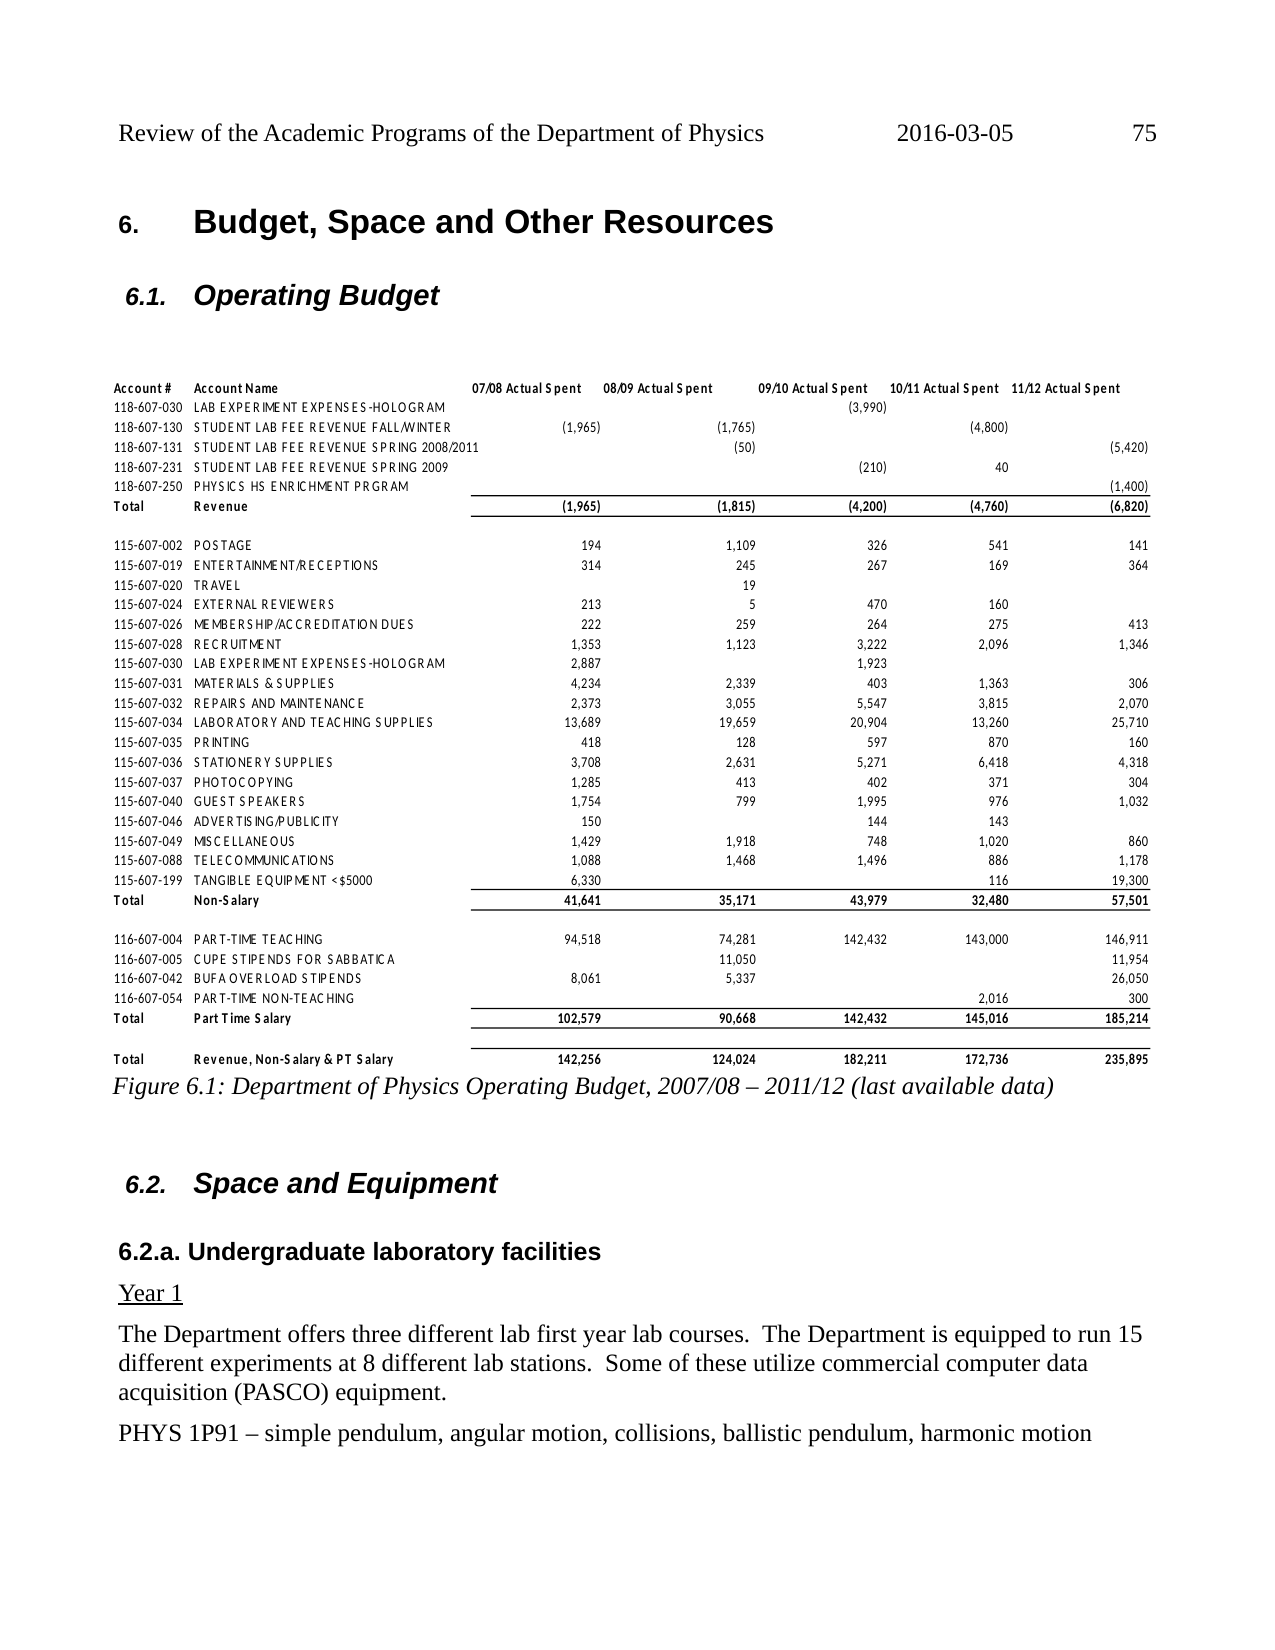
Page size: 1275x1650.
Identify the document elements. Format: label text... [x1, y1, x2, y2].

subtitle Budget, Space and Other Resources [118, 202, 1157, 241]
text PHYS 1P91 – simple pendulum, angular motion, collisions, ballistic pendulum, harmonic motion [118, 1418, 1157, 1447]
subtitle Operating Budget [118, 278, 1157, 312]
text Year 1 [118, 1278, 1157, 1307]
subtitle Undergraduate laboratory facilities [118, 1237, 1157, 1266]
subtitle Space and Equipment [118, 1166, 1157, 1199]
text The Department offers three different lab first year lab courses. The Department is equipped to run 15 different experiments at 8 different lab stations. Some of these utilize commercial computer data acquisition (PASCO) equipment. [118, 1319, 1157, 1406]
text Figure 6.1: Department of Physics Operating Budget, 2007/08 – 2011/12 (last available data) [112, 378, 1163, 1100]
